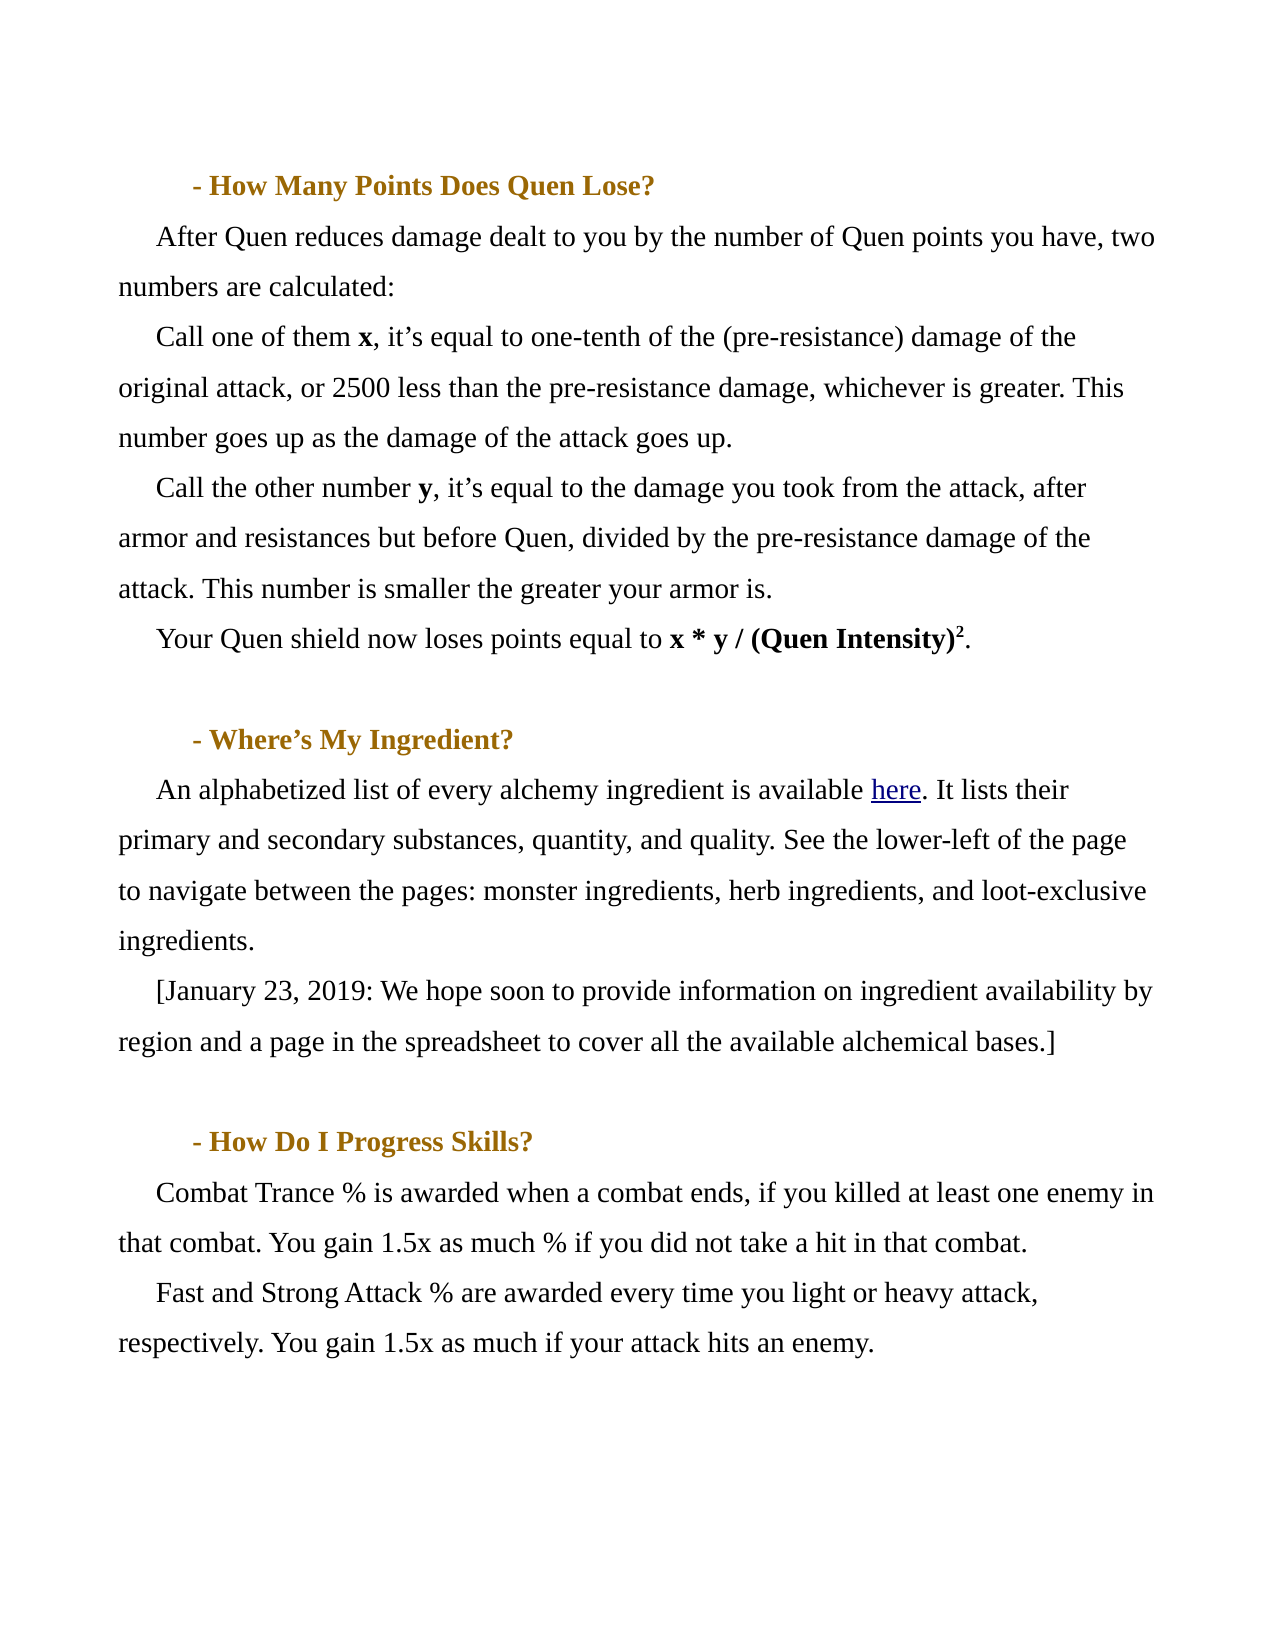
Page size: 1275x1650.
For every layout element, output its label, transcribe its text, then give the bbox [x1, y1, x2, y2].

text Fast and Strong Attack % are awarded every time you light or heavy attack, respectively. You gain 1.5x as much if your attack hits an enemy. [118, 1275, 1157, 1359]
text - Where’s My Ingredient? [118, 722, 1157, 755]
text After Quen reduces damage dealt to you by the number of Quen points you have, two numbers are calculated: [118, 219, 1157, 303]
text - How Do I Progress Skills? [118, 1124, 1157, 1158]
text Call the other number y, it’s equal to the damage you took from the attack, after armor and resistances but before Quen, divided by the pre-resistance damage of the attack. This number is smaller the greater your armor is. [118, 470, 1157, 604]
text - How Many Points Does Quen Lose? [118, 168, 1157, 202]
text [January 23, 2019: We hope soon to provide information on ingredient availability by region and a page in the spreadsheet to cover all the available alchemical bases.] [118, 973, 1157, 1057]
text An alphabetized list of every alchemy ingredient is available here. It lists their primary and secondary substances, quantity, and quality. See the lower-left of the page to navigate between the pages: monster ingredients, herb ingredients, and loot-exclusive ingredients. [118, 772, 1157, 957]
text Combat Trance % is awarded when a combat ends, if you killed at least one enemy in that combat. You gain 1.5x as much % if you did not take a hit in that combat. [118, 1175, 1157, 1258]
text Your Quen shield now loses points equal to x * y / (Quen Intensity)2. [118, 621, 1157, 655]
text Call one of them x, it’s equal to one-tenth of the (pre-resistance) damage of the original attack, or 2500 less than the pre-resistance damage, whichever is greater. This number goes up as the damage of the attack goes up. [118, 319, 1157, 453]
